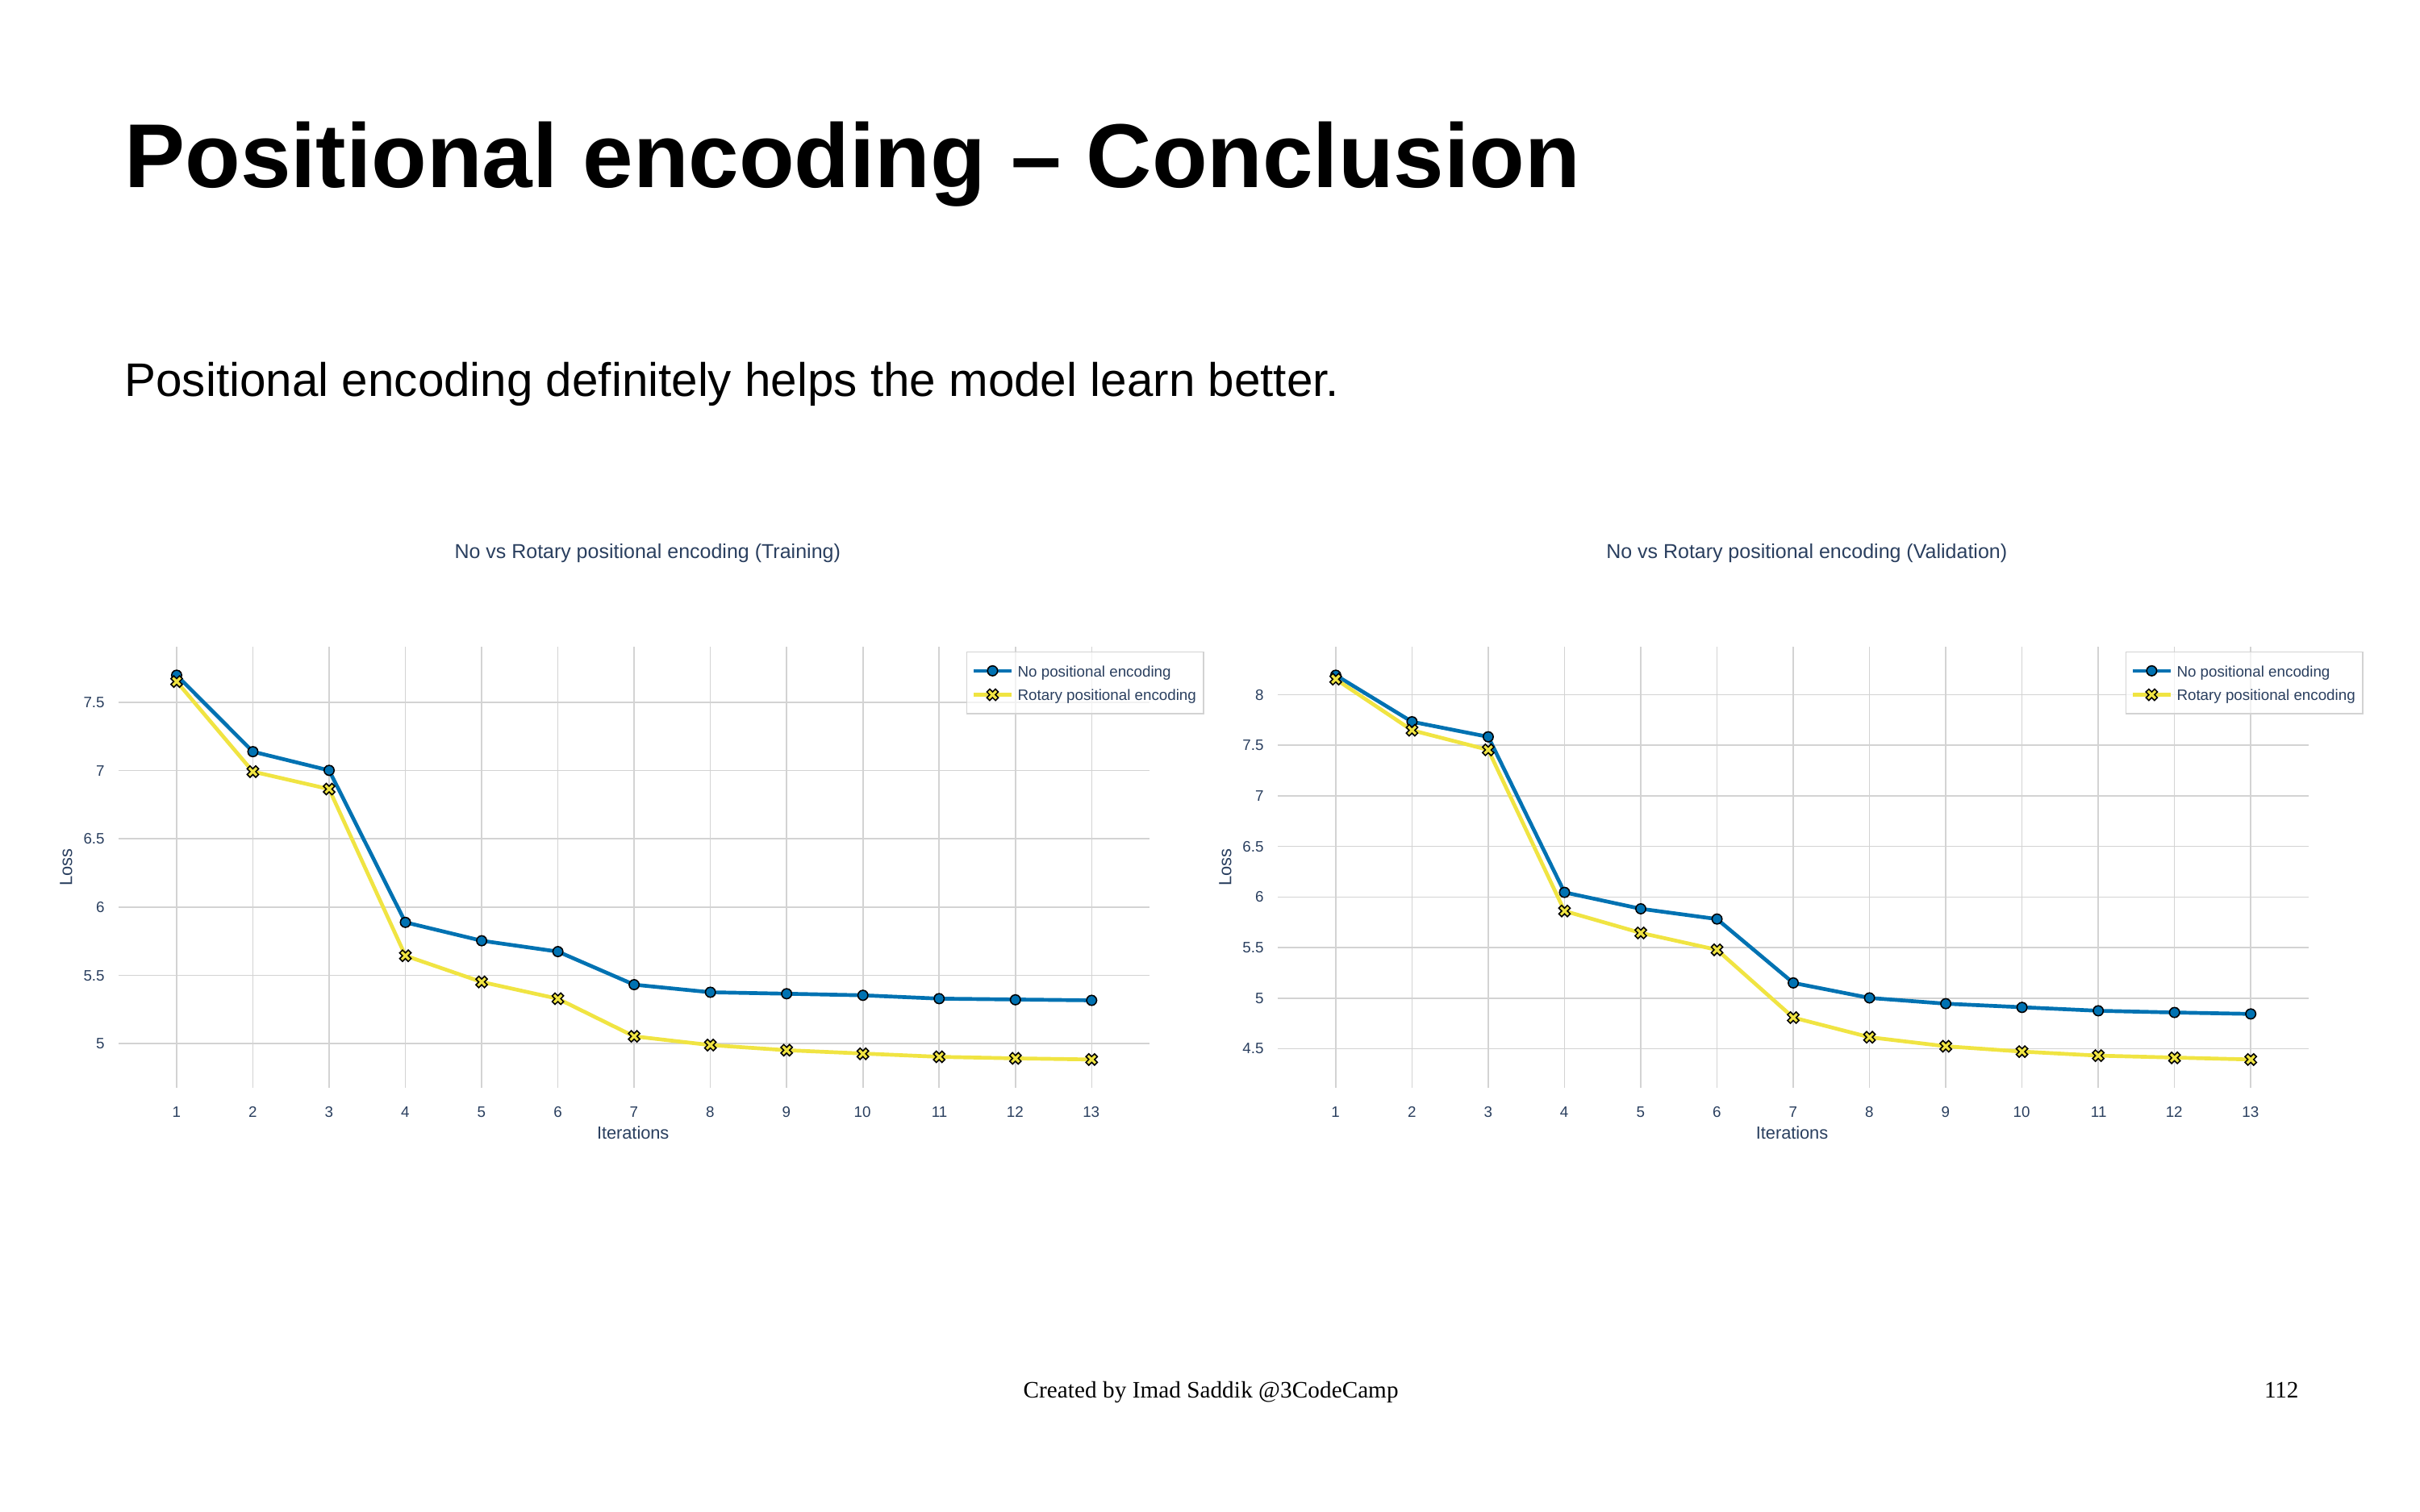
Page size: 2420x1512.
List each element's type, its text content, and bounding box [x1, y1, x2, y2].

text_box Positional encoding definitely helps the model learn better. [112, 322, 2300, 454]
picture [41, 520, 1212, 1278]
picture [1214, 520, 2379, 1278]
text_box Positional encoding – Conclusion [112, 61, 2118, 251]
